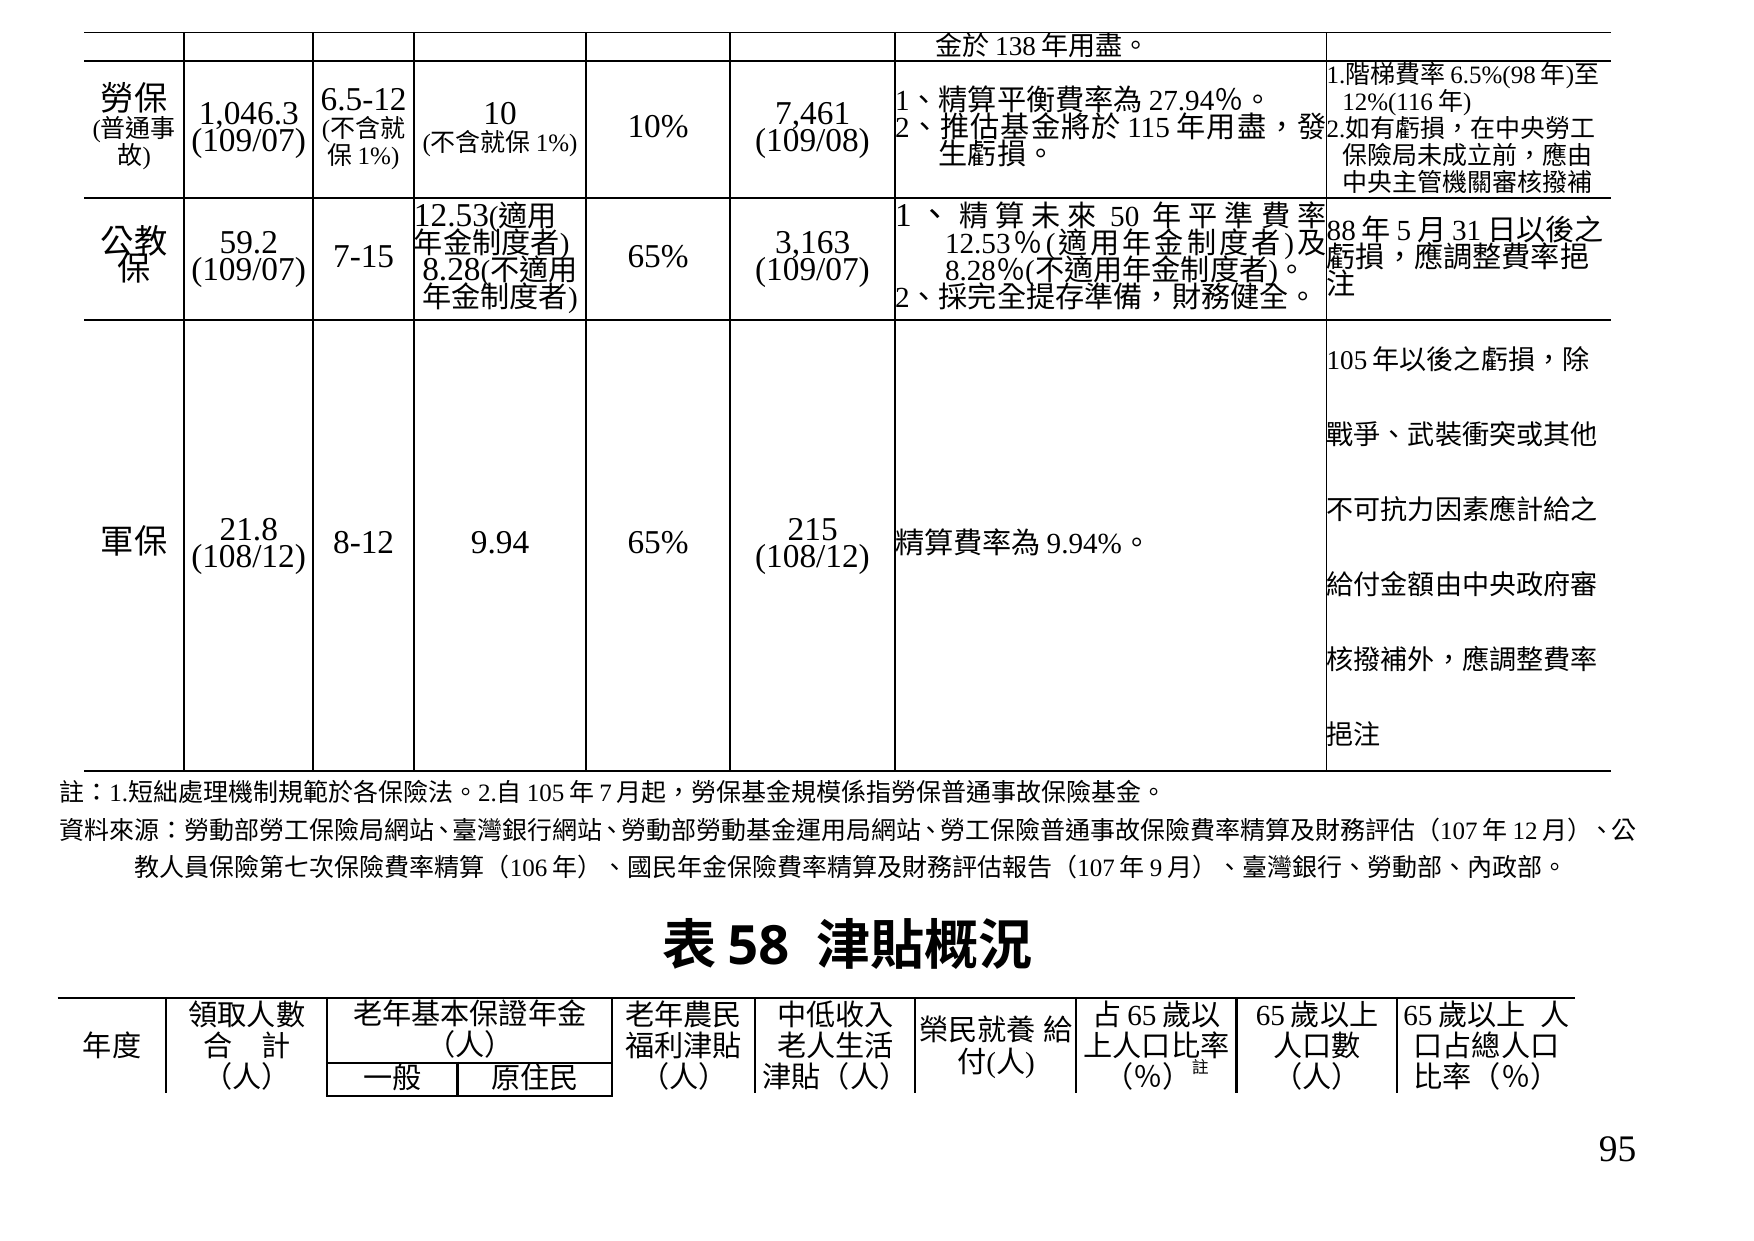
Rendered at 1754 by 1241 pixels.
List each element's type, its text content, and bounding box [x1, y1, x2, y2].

table_cell 10 (不含就保1%) [415, 62, 585, 197]
table_cell 7-15 [314, 199, 413, 319]
subtitle 表58 津貼概況 [59, 884, 1636, 997]
table_cell 105年以後之虧損，除戰爭、武裝衝突或其他不可抗力因素應計給之給付金額由中央政府審核撥補外，應調整費率挹注 [1327, 321, 1611, 770]
table_cell 215 (108/12) [731, 321, 894, 770]
table_cell 9.94 [415, 321, 585, 770]
table_cell 21.8 (108/12) [185, 321, 312, 770]
table_cell 精算費率為9.94%。 [896, 321, 1326, 770]
table_cell 1、精算未來50年平準費率12.53％(適用年金制度者)及8.28％(不適用年金制度者)。 2、採完全提存準備，財務健全。 [896, 199, 1326, 319]
table_header 中低收入 老人生活 津貼（人） [755, 999, 915, 1095]
table_cell 公教保 [84, 199, 183, 319]
table_header 老年農民 福利津貼 （人） [613, 999, 755, 1095]
table_cell [415, 33, 585, 60]
table_header 榮民就養 給付(人) [915, 999, 1076, 1095]
table_cell 1.階梯費率6.5%(98年)至12%(116年) 2.如有虧損，在中央勞工保險局未成立前，應由中央主管機關審核撥補 [1327, 62, 1611, 197]
table_cell 1、精算平衡費率為27.94％。 2、推估基金將於115年用盡，發生虧損。 [896, 62, 1326, 197]
table_cell [185, 33, 312, 60]
table_header 65歲以上 人口占總人口比率（％） [1397, 999, 1575, 1095]
table_cell 88年5月31日以後之虧損，應調整費率挹注 [1327, 199, 1611, 319]
table_cell 65% [587, 321, 729, 770]
table_cell 原住民 [459, 1064, 611, 1095]
table_cell 1,046.3 (109/07) [185, 62, 312, 197]
table_cell [84, 33, 183, 60]
table_cell 勞保(普通事故) [84, 62, 183, 197]
table_cell 65% [587, 199, 729, 319]
table_cell 一般 [328, 1064, 456, 1095]
table_cell 6.5-12 (不含就保1%) [314, 62, 413, 197]
text 資料來源：勞動部勞工保險局網站、臺灣銀行網站、勞動部勞動基金運用局網站、勞工保險普通事故保險費率精算及財務評估（107年12月）、公教人員保險第七次保險費率精算（106年）、國民年金保險費率精算及財務評估報告（107年9月）、臺灣銀行、勞動部、內政部。 [59, 809, 1636, 884]
table_cell 軍保 [84, 321, 183, 770]
table_header 65歲以上 人口數 （人） [1236, 999, 1397, 1095]
table_cell [314, 33, 413, 60]
table_cell 金於138年用盡。 [896, 33, 1326, 60]
table_cell [587, 33, 729, 60]
table_header 老年基本保證年金 （人） [328, 999, 611, 1062]
table_cell 8-12 [314, 321, 413, 770]
table_cell [731, 33, 894, 60]
table_header 領取人數 合 計 （人） [166, 999, 326, 1095]
table_cell 59.2 (109/07) [185, 199, 312, 319]
table_cell [1327, 33, 1611, 60]
table_cell 7,461 (109/08) [731, 62, 894, 197]
table_cell 12.53(適用年金制度者) 8.28(不適用年金制度者) [415, 199, 585, 319]
table_cell 10% [587, 62, 729, 197]
text 註：1.短絀處理機制規範於各保險法。2.自105年7月起，勞保基金規模係指勞保普通事故保險基金。 [59, 772, 1636, 809]
table_header 占65歲以上人口比率（％）註 [1076, 999, 1236, 1095]
table_cell 3,163 (109/07) [731, 199, 894, 319]
table_header 年度 [58, 999, 166, 1095]
